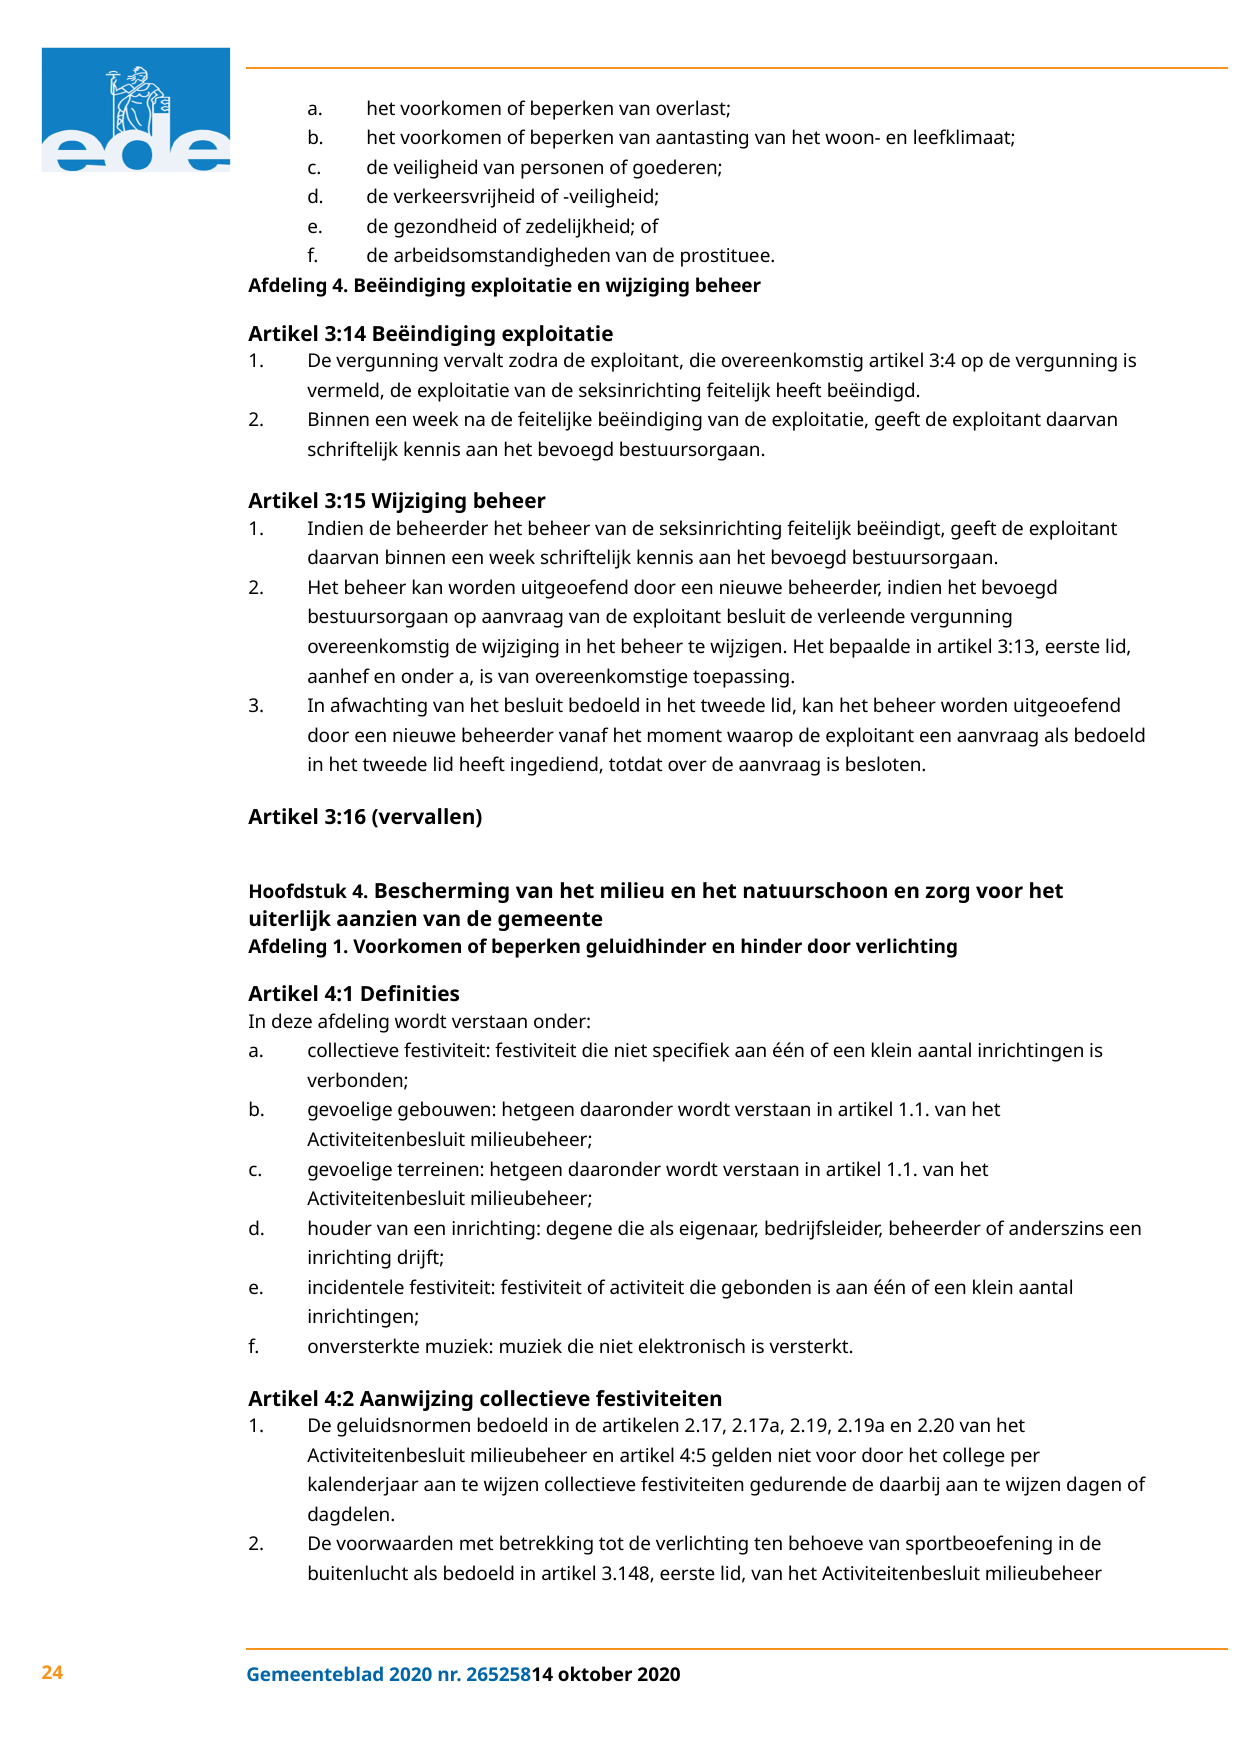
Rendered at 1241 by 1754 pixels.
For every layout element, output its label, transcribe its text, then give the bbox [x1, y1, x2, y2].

list In afwachting van het besluit bedoeld in het tweede lid, kan het beheer worden uitgeoefend door een nieuwe beheerder vanaf het moment waarop de exploitant een aanvraag als bedoeld in het tweede lid heeft ingediend, totdat over de aanvraag is besloten. [248, 692, 1152, 777]
list de veiligheid van personen of goederen; [307, 154, 1152, 180]
text Hoofdstuk 4. Bescherming van het milieu en het natuurschoon en zorg voor het uiterlijk aanzien van de gemeente [248, 876, 1152, 933]
picture [41, 47, 231, 172]
list onversterkte muziek: muziek die niet elektronisch is versterkt. [248, 1333, 1152, 1359]
list Indien de beheerder het beheer van de seksinrichting feitelijk beëindigt, geeft de exploitant daarvan binnen een week schriftelijk kennis aan het bevoegd bestuursorgaan. [248, 515, 1152, 570]
list De geluidsnormen bedoeld in de artikelen 2.17, 2.17a, 2.19, 2.19a en 2.20 van het Activiteitenbesluit milieubeheer en artikel 4:5 gelden niet voor door het college per kalenderjaar aan te wijzen collectieve festiviteiten gedurende de daarbij aan te wijzen dagen of dagdelen. [248, 1412, 1152, 1527]
text Afdeling 4. Beëindiging exploitatie en wijziging beheer [248, 272, 1152, 298]
list houder van een inrichting: degene die als eigenaar, bedrijfsleider, beheerder of anderszins een inrichting drijft; [248, 1215, 1152, 1270]
list collectieve festiviteit: festiviteit die niet specifiek aan één of een klein aantal inrichtingen is verbonden; [248, 1037, 1152, 1093]
list De voorwaarden met betrekking tot de verlichting ten behoeve van sportbeoefening in de buitenlucht als bedoeld in artikel 3.148, eerste lid, van het Activiteitenbesluit milieubeheer [248, 1531, 1152, 1586]
list de arbeidsomstandigheden van de prostituee. [307, 243, 1152, 268]
list De vergunning vervalt zodra de exploitant, die overeenkomstig artikel 3:4 op de vergunning is vermeld, de exploitatie van de seksinrichting feitelijk heeft beëindigd. [248, 347, 1152, 403]
text Artikel 3:15 Wijziging beheer [248, 486, 1152, 515]
text Artikel 3:16 (vervallen) [248, 802, 1152, 830]
list gevoelige gebouwen: hetgeen daaronder wordt verstaan in artikel 1.1. van het Activiteitenbesluit milieubeheer; [248, 1097, 1152, 1152]
list Binnen een week na de feitelijke beëindiging van de exploitatie, geeft de exploitant daarvan schriftelijk kennis aan het bevoegd bestuursorgaan. [248, 406, 1152, 462]
text Artikel 4:1 Definities [248, 979, 1152, 1008]
list het voorkomen of beperken van overlast; [307, 95, 1152, 121]
list gevoelige terreinen: hetgeen daaronder wordt verstaan in artikel 1.1. van het Activiteitenbesluit milieubeheer; [248, 1156, 1152, 1211]
text Artikel 3:14 Beëindiging exploitatie [248, 319, 1152, 347]
list het voorkomen of beperken van aantasting van het woon- en leefklimaat; [307, 124, 1152, 150]
list de gezondheid of zedelijkheid; of [307, 213, 1152, 239]
text Afdeling 1. Voorkomen of beperken geluidhinder en hinder door verlichting [248, 933, 1152, 959]
text In deze afdeling wordt verstaan onder: [248, 1008, 1152, 1034]
list de verkeersvrijheid of -veiligheid; [307, 183, 1152, 209]
list Het beheer kan worden uitgeoefend door een nieuwe beheerder, indien het bevoegd bestuursorgaan op aanvraag van de exploitant besluit de verleende vergunning overeenkomstig de wijziging in het beheer te wijzigen. Het bepaalde in artikel 3:13, eerste lid, aanhef en onder a, is van overeenkomstige toepassing. [248, 574, 1152, 688]
list incidentele festiviteit: festiviteit of activiteit die gebonden is aan één of een klein aantal inrichtingen; [248, 1274, 1152, 1329]
text Artikel 4:2 Aanwijzing collectieve festiviteiten [248, 1384, 1152, 1412]
